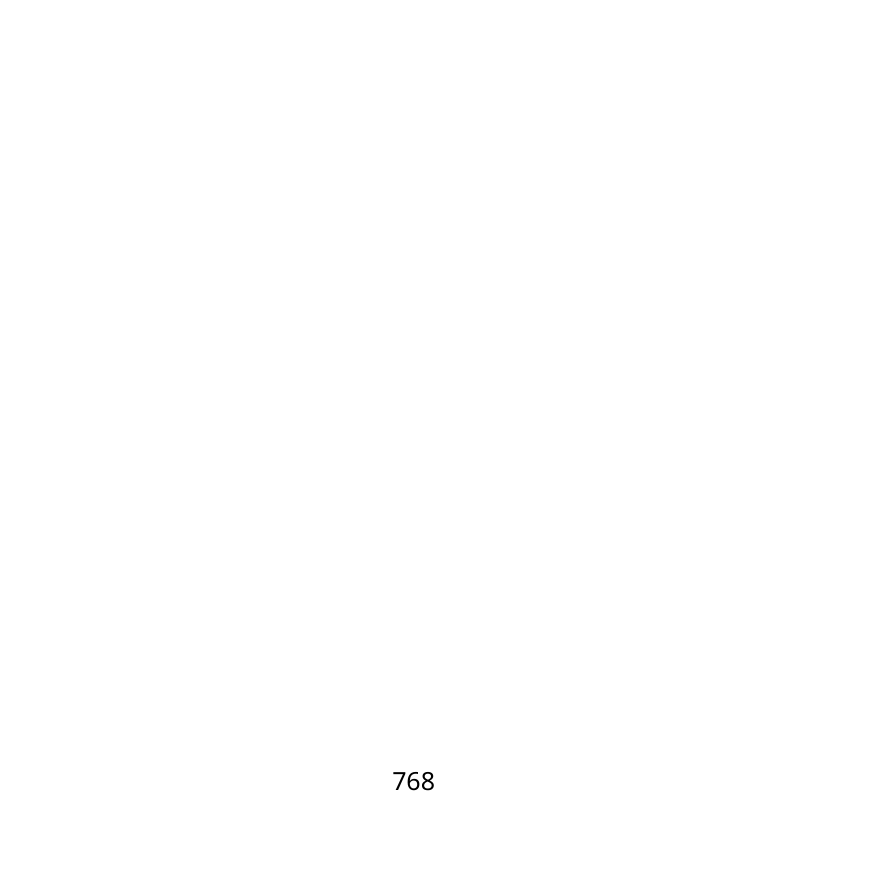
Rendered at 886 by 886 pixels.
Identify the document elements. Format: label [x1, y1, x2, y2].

table_header [413, 89, 768, 117]
table_cell [413, 117, 768, 145]
table_cell [59, 117, 413, 145]
table_header [59, 89, 413, 117]
